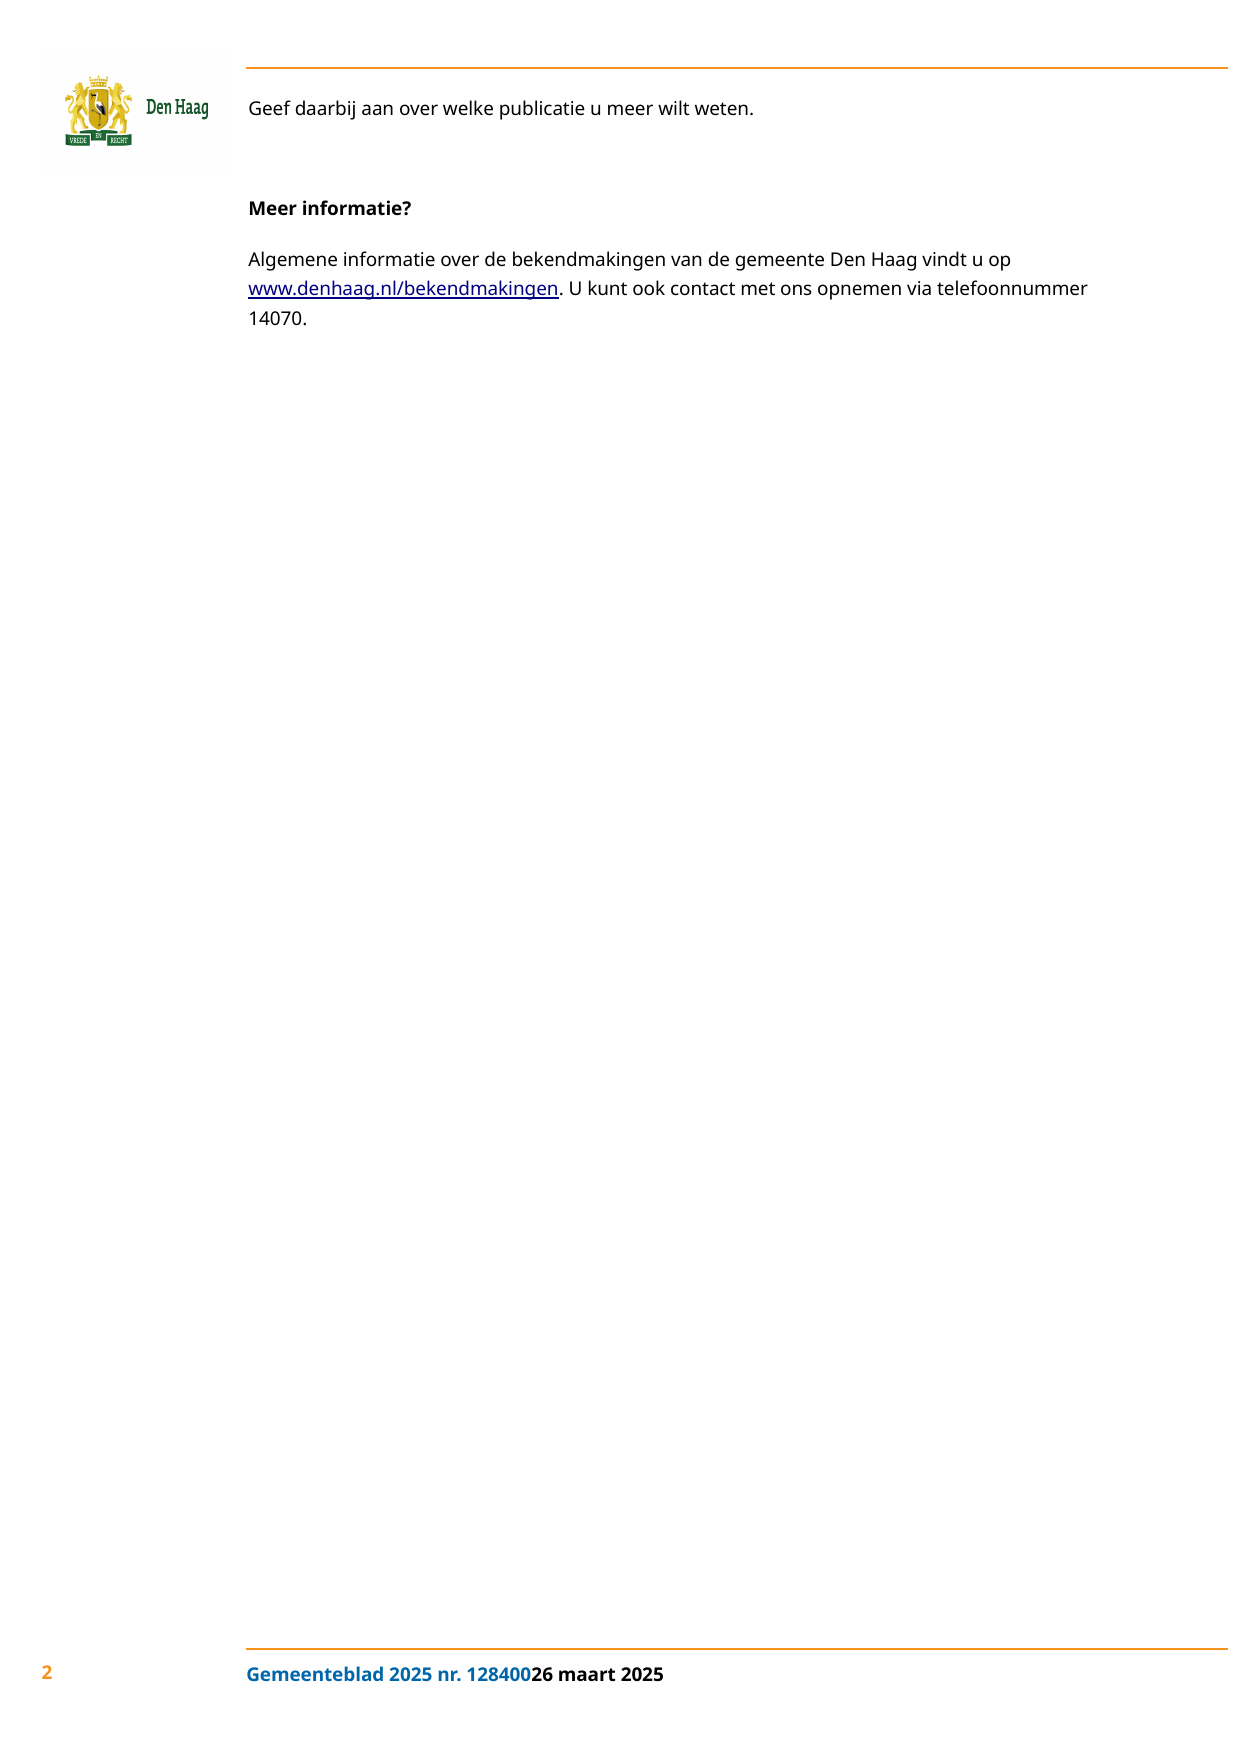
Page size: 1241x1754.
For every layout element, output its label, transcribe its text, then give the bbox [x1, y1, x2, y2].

text Geef daarbij aan over welke publicatie u meer wilt weten. [248, 95, 1152, 121]
text Meer informatie? [248, 196, 1152, 221]
picture [41, 47, 231, 172]
text Algemene informatie over de bekendmakingen van de gemeente Den Haag vindt u op www.denhaag.nl/bekendmakingen. U kunt ook contact met ons opnemen via telefoonnummer 14070. [248, 246, 1152, 331]
